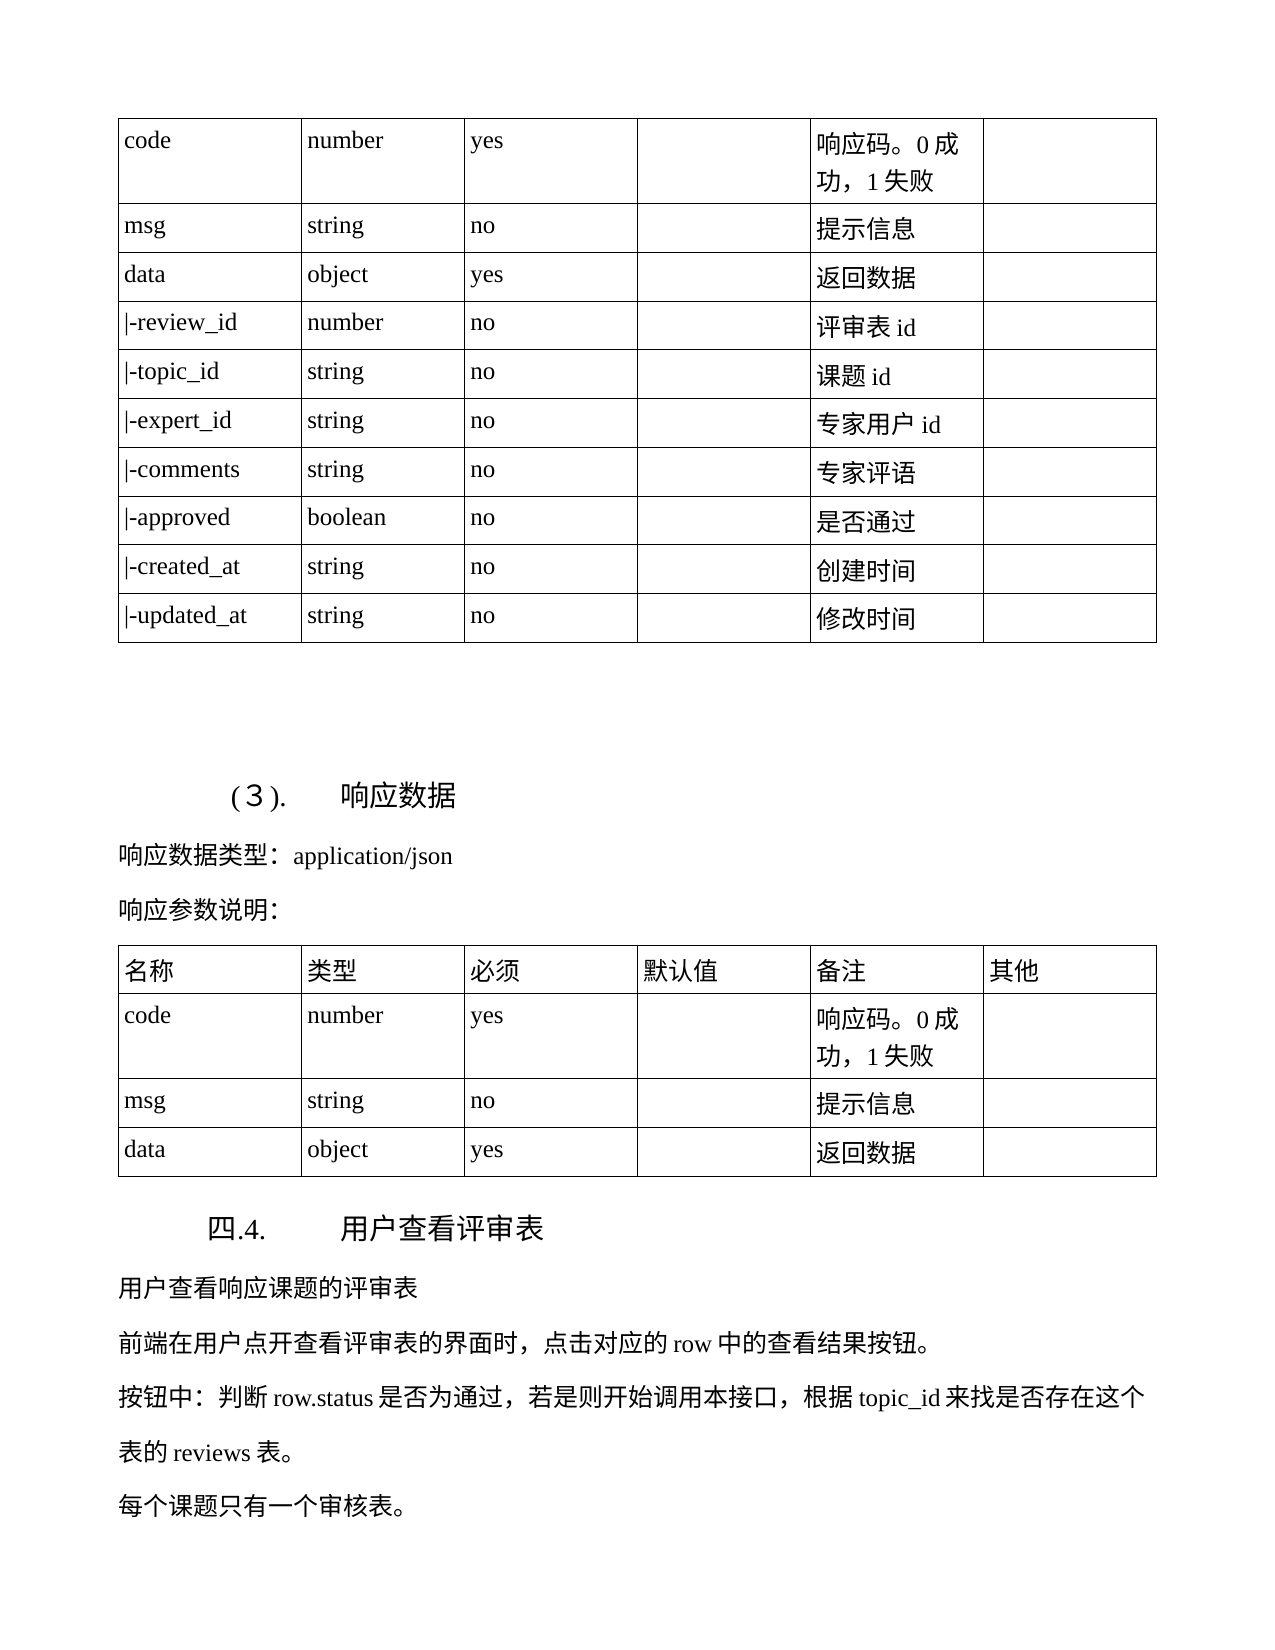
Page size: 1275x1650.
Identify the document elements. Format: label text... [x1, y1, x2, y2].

table_cell object [302, 253, 464, 301]
table_cell number [302, 119, 464, 203]
table_cell [638, 1128, 810, 1176]
table_cell no [465, 545, 637, 593]
table_cell [638, 994, 810, 1078]
table_cell 专家用户id [811, 399, 983, 447]
table_cell |-approved [119, 497, 301, 544]
table_cell [638, 594, 810, 642]
table_cell 返回数据 [811, 253, 983, 301]
table_cell |-created_at [119, 545, 301, 593]
table_cell 修改时间 [811, 594, 983, 642]
table_cell 提示信息 [811, 1079, 983, 1127]
table_cell 提示信息 [811, 204, 983, 252]
table_cell [984, 497, 1156, 544]
table_cell object [302, 1128, 464, 1176]
table_cell [984, 204, 1156, 252]
table_cell number [302, 994, 464, 1078]
table_cell string [302, 204, 464, 252]
table_cell |-topic_id [119, 350, 301, 398]
table_cell no [465, 302, 637, 349]
table_cell [638, 399, 810, 447]
table_cell no [465, 350, 637, 398]
table_cell [638, 545, 810, 593]
table_cell number [302, 302, 464, 349]
table_header 备注 [811, 946, 983, 993]
table_cell [984, 994, 1156, 1078]
table_header 必须 [465, 946, 637, 993]
table_cell [638, 302, 810, 349]
table_cell [984, 594, 1156, 642]
table_header 类型 [302, 946, 464, 993]
table_cell [638, 448, 810, 496]
table_cell boolean [302, 497, 464, 544]
table_cell 响应码。0成功，1失败 [811, 119, 983, 203]
table_cell [638, 1079, 810, 1127]
text 每个课题只有一个审核表。 [118, 1486, 1157, 1523]
table_cell string [302, 594, 464, 642]
table_cell no [465, 1079, 637, 1127]
table_cell string [302, 350, 464, 398]
subtitle 响应数据 [231, 772, 1157, 814]
text 响应数据类型：application/json [118, 836, 1157, 872]
table_cell [984, 253, 1156, 301]
table_header 默认值 [638, 946, 810, 993]
subtitle 用户查看评审表 [193, 1206, 1157, 1248]
table_cell yes [465, 253, 637, 301]
table_cell [638, 204, 810, 252]
table_cell string [302, 448, 464, 496]
table_cell no [465, 448, 637, 496]
table_cell yes [465, 119, 637, 203]
table_cell [984, 545, 1156, 593]
table_cell string [302, 399, 464, 447]
table_cell code [119, 119, 301, 203]
table_cell 课题id [811, 350, 983, 398]
table_cell [638, 350, 810, 398]
table_cell msg [119, 1079, 301, 1127]
table_cell [984, 1128, 1156, 1176]
table_header 名称 [119, 946, 301, 993]
table_cell 返回数据 [811, 1128, 983, 1176]
table_cell 评审表id [811, 302, 983, 349]
table_cell [984, 119, 1156, 203]
table_cell [984, 448, 1156, 496]
text 用户查看响应课题的评审表 [118, 1269, 1157, 1305]
table_cell [638, 119, 810, 203]
table_cell |-review_id [119, 302, 301, 349]
table_cell 是否通过 [811, 497, 983, 544]
table_cell no [465, 399, 637, 447]
table_cell |-updated_at [119, 594, 301, 642]
table_cell [984, 1079, 1156, 1127]
table_cell no [465, 497, 637, 544]
table_cell 响应码。0成功，1失败 [811, 994, 983, 1078]
table_cell no [465, 594, 637, 642]
table_cell |-expert_id [119, 399, 301, 447]
table_cell [984, 350, 1156, 398]
table_cell data [119, 1128, 301, 1176]
table_cell yes [465, 994, 637, 1078]
table_cell [638, 497, 810, 544]
table_cell 创建时间 [811, 545, 983, 593]
table_cell [984, 302, 1156, 349]
table_cell no [465, 204, 637, 252]
table_cell [984, 399, 1156, 447]
text 响应参数说明： [118, 890, 1157, 926]
table_cell data [119, 253, 301, 301]
table_cell |-comments [119, 448, 301, 496]
table_cell 专家评语 [811, 448, 983, 496]
text 按钮中：判断row.status是否为通过，若是则开始调用本接口，根据topic_id来找是否存在这个表的reviews表。 [118, 1378, 1157, 1468]
table_cell yes [465, 1128, 637, 1176]
table_cell [638, 253, 810, 301]
table_cell msg [119, 204, 301, 252]
text 前端在用户点开查看评审表的界面时，点击对应的row中的查看结果按钮。 [118, 1323, 1157, 1359]
table_cell code [119, 994, 301, 1078]
table_header 其他 [984, 946, 1156, 993]
table_cell string [302, 545, 464, 593]
table_cell string [302, 1079, 464, 1127]
